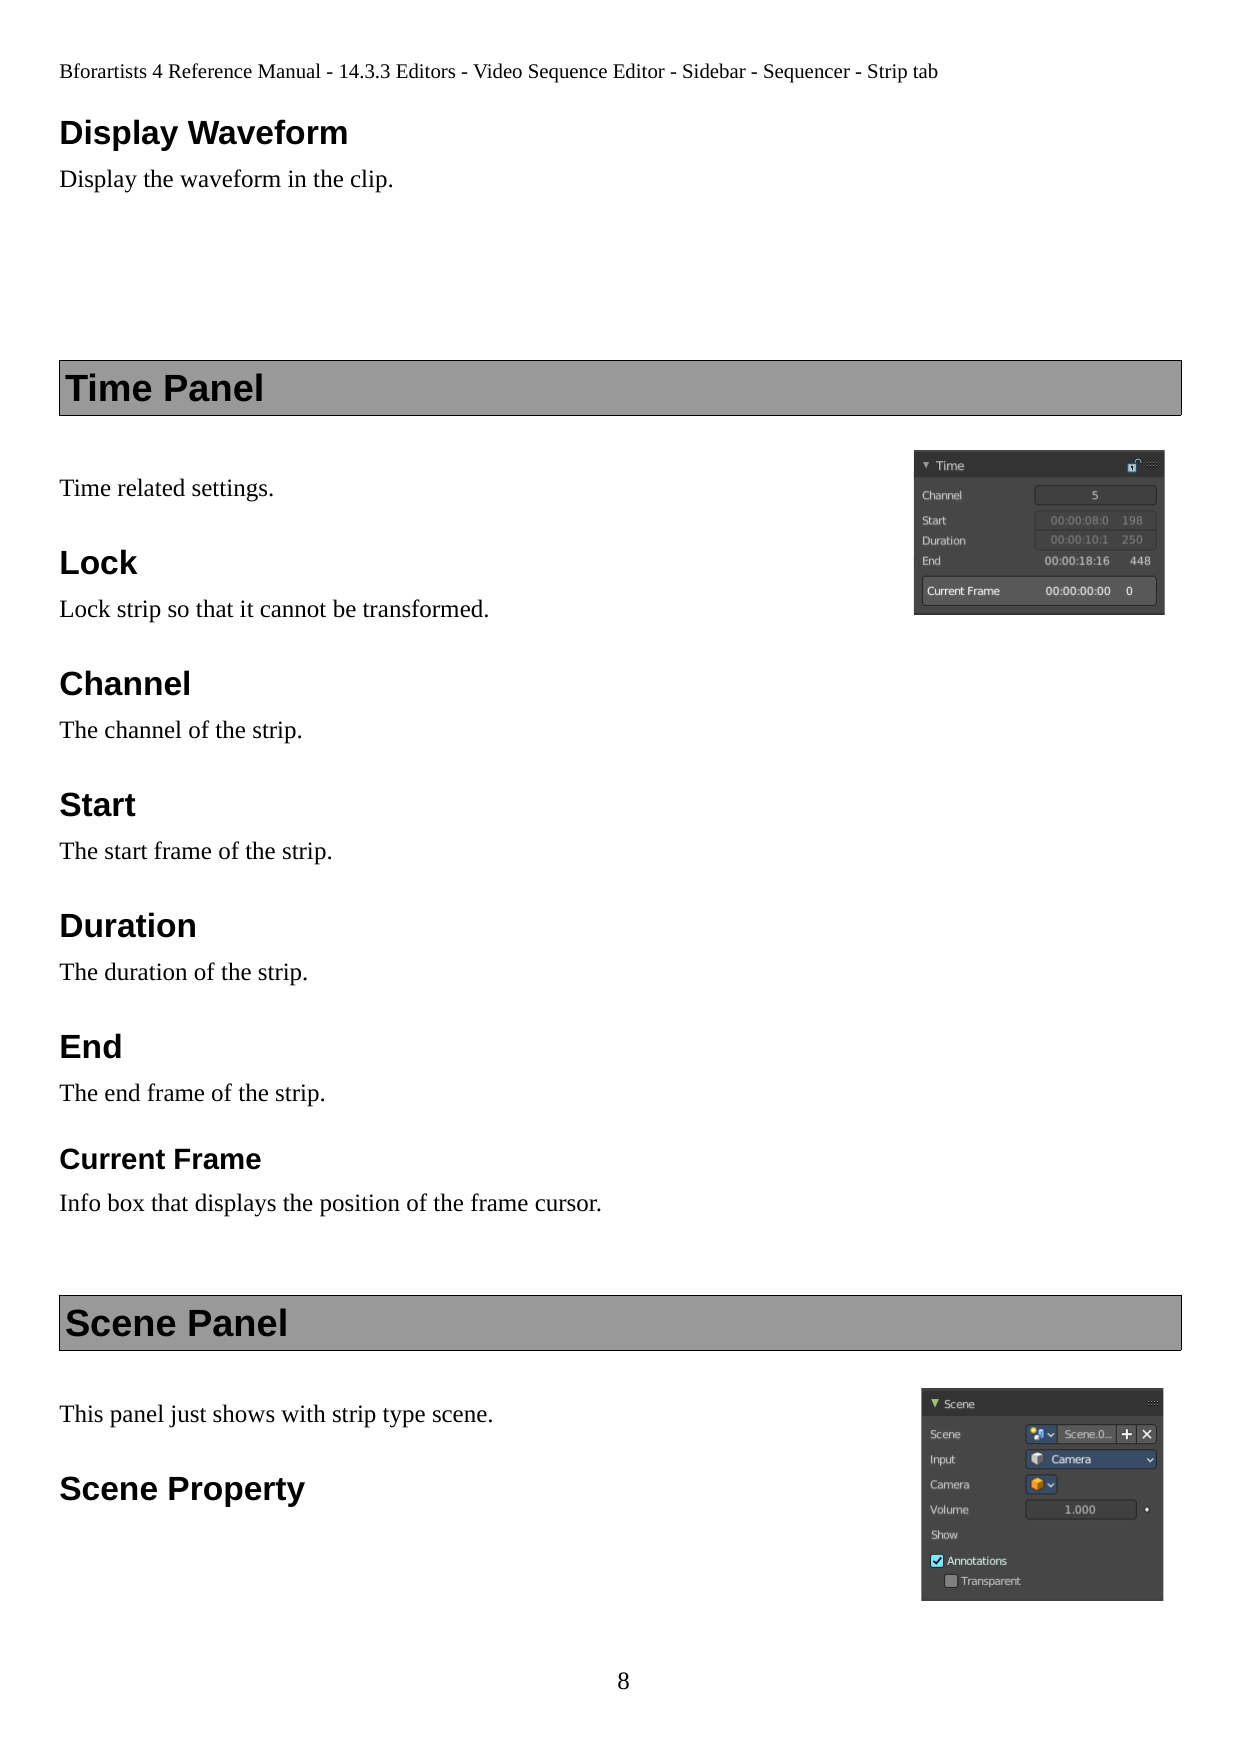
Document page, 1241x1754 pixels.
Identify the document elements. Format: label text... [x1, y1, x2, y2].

text The channel of the strip. [59, 715, 1181, 744]
table_header Scene Panel [60, 1296, 1181, 1350]
text Info box that displays the position of the frame cursor. [59, 1188, 1181, 1217]
subtitle Display Waveform [59, 113, 1181, 151]
text Lock strip so that it cannot be transformed. [59, 594, 1181, 623]
text The end frame of the strip. [59, 1078, 1181, 1107]
subtitle Lock [59, 543, 913, 581]
text This panel just shows with strip type scene. [59, 1399, 921, 1428]
picture [921, 1388, 1164, 1601]
table_header Time Panel [60, 361, 1181, 415]
subtitle Start [59, 785, 1181, 823]
text Time related settings. [59, 473, 913, 502]
subtitle [1165, 543, 1181, 581]
subtitle Scene Property [59, 1469, 921, 1507]
picture [913, 450, 1165, 615]
subtitle End [59, 1027, 1181, 1066]
subtitle [1164, 1469, 1181, 1507]
subtitle Current Frame [59, 1142, 1181, 1175]
text [1165, 473, 1181, 502]
text The start frame of the strip. [59, 836, 1181, 865]
text The duration of the strip. [59, 957, 1181, 986]
text Display the waveform in the clip. [59, 164, 1181, 192]
subtitle Channel [59, 664, 1181, 702]
subtitle Duration [59, 906, 1181, 944]
